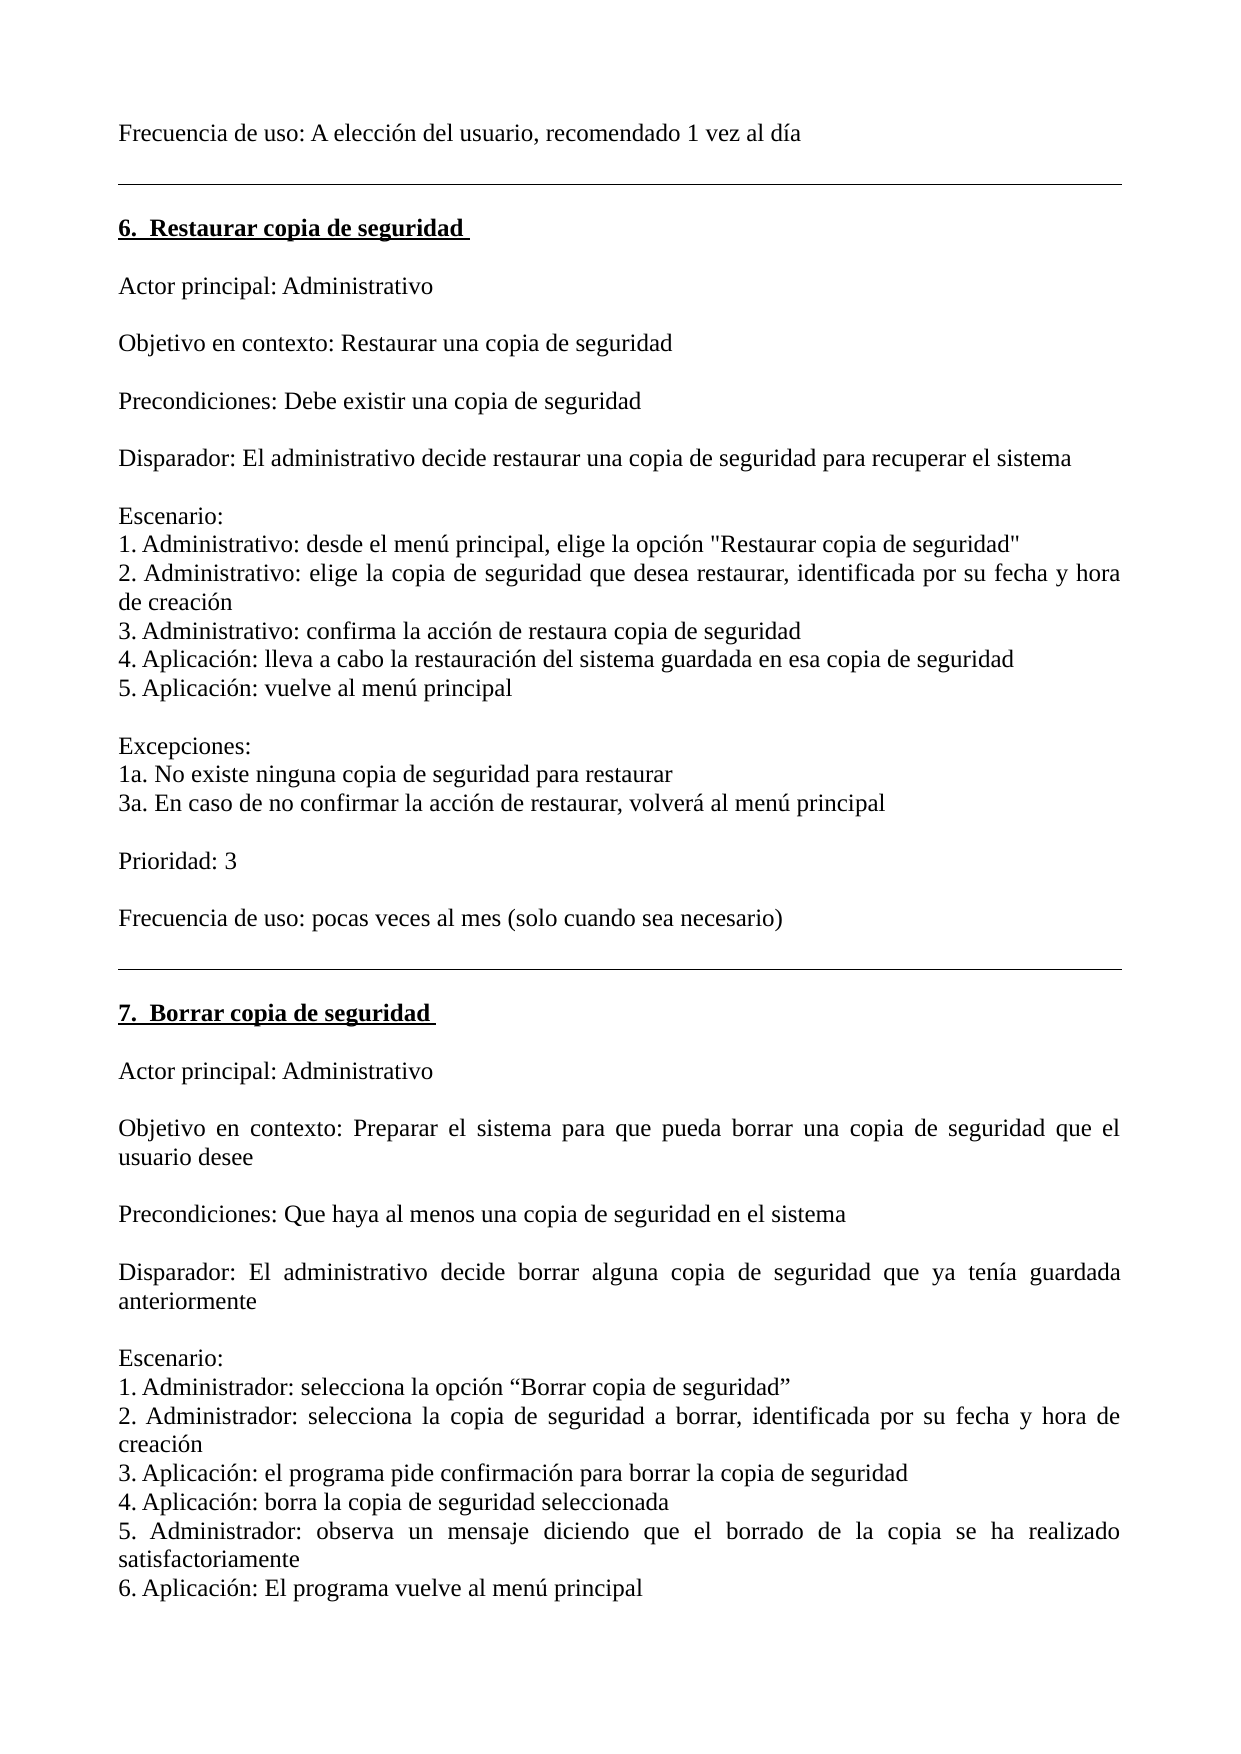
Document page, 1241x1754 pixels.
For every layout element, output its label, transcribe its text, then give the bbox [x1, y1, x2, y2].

text Objetivo en contexto: Preparar el sistema para que pueda borrar una copia de seguridad que el usuario desee [118, 1113, 1122, 1171]
text 2. Administrador: selecciona la copia de seguridad a borrar, identificada por su fecha y hora de creación [118, 1401, 1122, 1458]
text 3a. En caso de no confirmar la acción de restaurar, volverá al menú principal [118, 788, 1122, 817]
text 6. Aplicación: El programa vuelve al menú principal [118, 1573, 1122, 1602]
text 6. Restaurar copia de seguridad [118, 213, 1122, 242]
text Disparador: El administrativo decide borrar alguna copia de seguridad que ya tenía guardada anteriormente [118, 1257, 1122, 1314]
text 3. Aplicación: el programa pide confirmación para borrar la copia de seguridad [118, 1458, 1122, 1487]
text 5. Aplicación: vuelve al menú principal [118, 673, 1122, 702]
text 4. Aplicación: lleva a cabo la restauración del sistema guardada en esa copia de seguridad [118, 644, 1122, 673]
text 5. Administrador: observa un mensaje diciendo que el borrado de la copia se ha realizado satisfactoriamente [118, 1516, 1122, 1573]
text 1a. No existe ninguna copia de seguridad para restaurar [118, 759, 1122, 788]
text 2. Administrativo: elige la copia de seguridad que desea restaurar, identificada por su fecha y hora de creación [118, 558, 1122, 616]
text 1. Administrador: selecciona la opción “Borrar copia de seguridad” [118, 1372, 1122, 1401]
text Actor principal: Administrativo [118, 271, 1122, 299]
text Excepciones: [118, 731, 1122, 759]
text Escenario: [118, 501, 1122, 529]
text Disparador: El administrativo decide restaurar una copia de seguridad para recuperar el sistema [118, 443, 1122, 472]
text Frecuencia de uso: A elección del usuario, recomendado 1 vez al día [118, 118, 1122, 147]
text Prioridad: 3 [118, 846, 1122, 874]
text Objetivo en contexto: Restaurar una copia de seguridad [118, 328, 1122, 357]
text 3. Administrativo: confirma la acción de restaura copia de seguridad [118, 616, 1122, 644]
text Actor principal: Administrativo [118, 1056, 1122, 1084]
text Precondiciones: Que haya al menos una copia de seguridad en el sistema [118, 1199, 1122, 1228]
text 7. Borrar copia de seguridad [118, 998, 1122, 1027]
text Precondiciones: Debe existir una copia de seguridad [118, 386, 1122, 414]
text Frecuencia de uso: pocas veces al mes (solo cuando sea necesario) [118, 903, 1122, 932]
text Escenario: [118, 1343, 1122, 1372]
text 4. Aplicación: borra la copia de seguridad seleccionada [118, 1487, 1122, 1516]
text 1. Administrativo: desde el menú principal, elige la opción "Restaurar copia de seguridad" [118, 529, 1122, 558]
